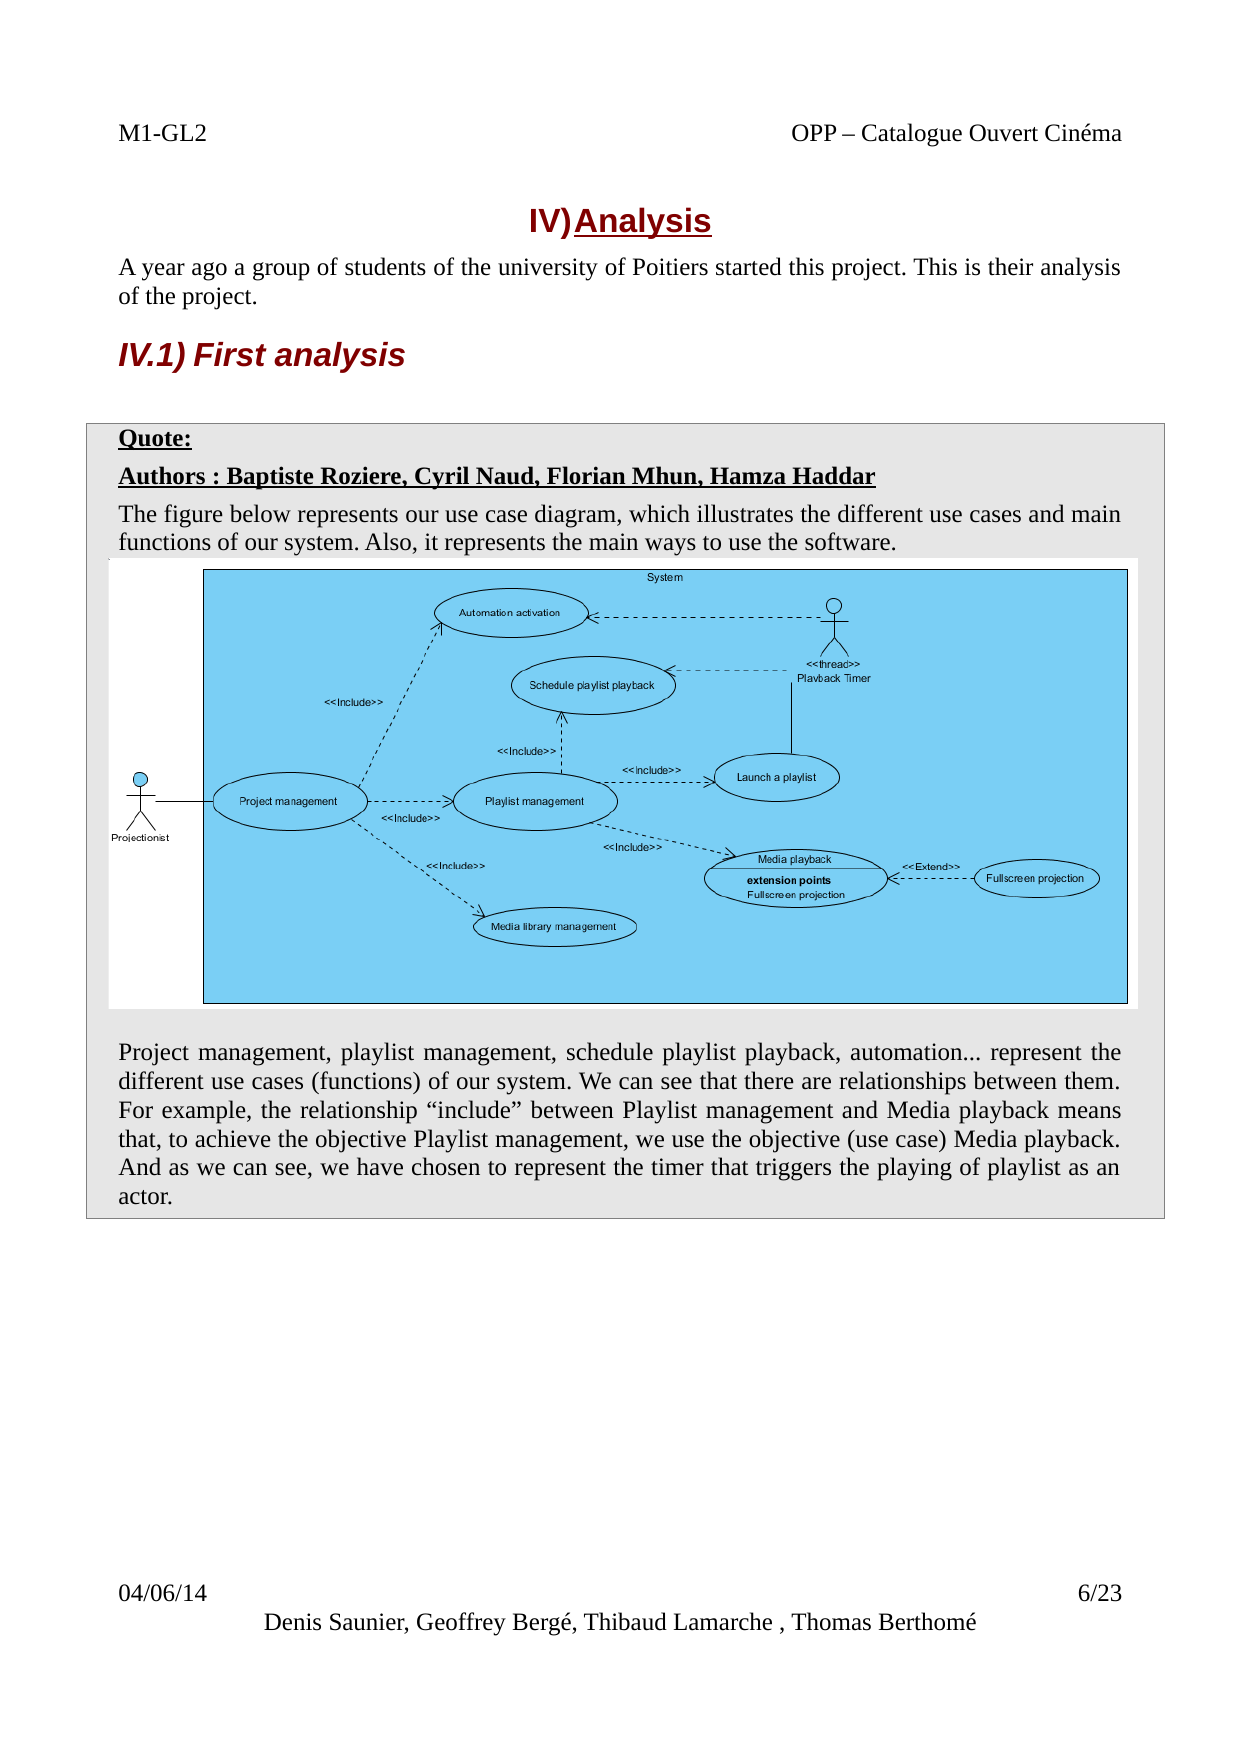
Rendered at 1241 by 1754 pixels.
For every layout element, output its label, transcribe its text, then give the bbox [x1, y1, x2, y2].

subtitle Analysis [118, 201, 1122, 240]
text A year ago a group of students of the university of Poitiers started this project. This is their analysis of the project. [118, 252, 1122, 310]
picture [108, 558, 1138, 1009]
subtitle First analysis [118, 335, 1122, 373]
